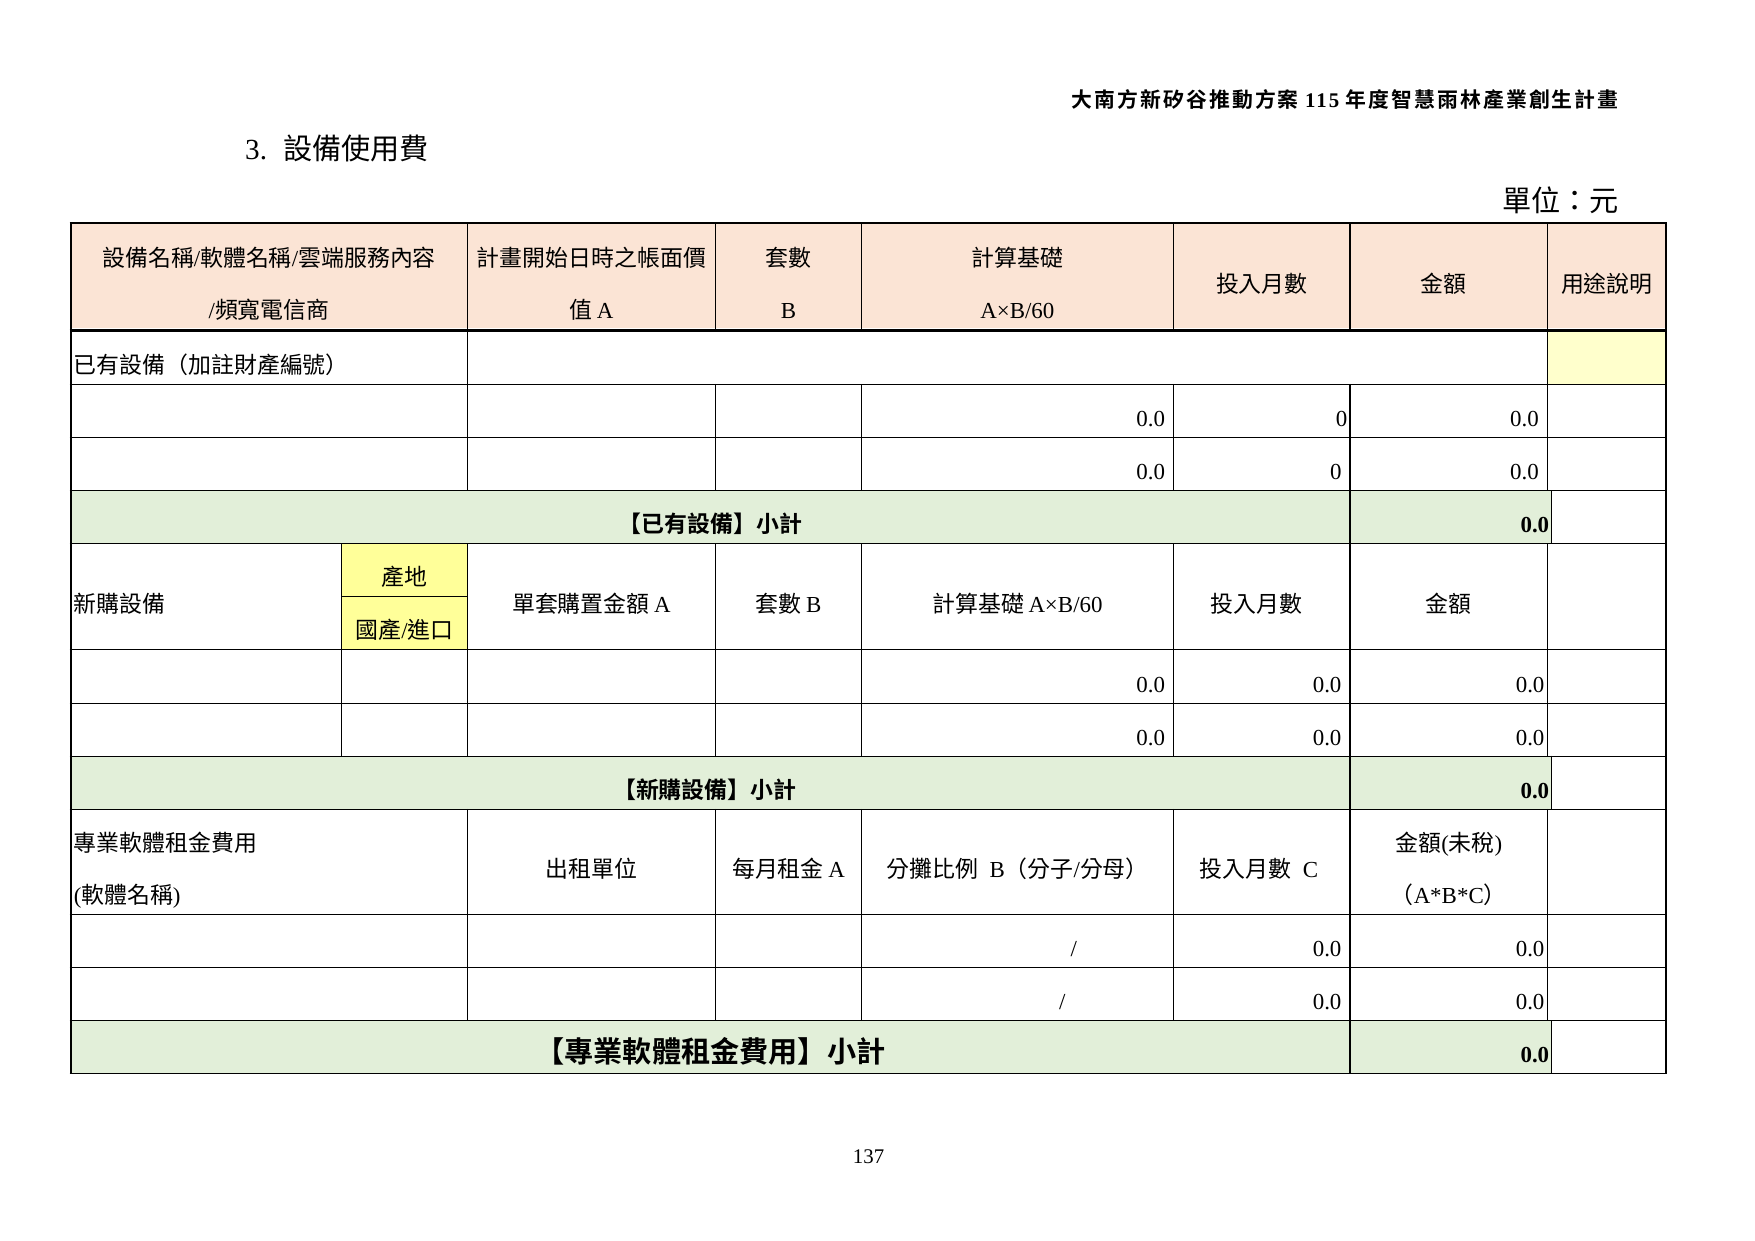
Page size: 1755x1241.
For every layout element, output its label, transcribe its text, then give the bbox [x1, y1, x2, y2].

table_cell 0.0 [1351, 650, 1547, 702]
table_cell 0 [1174, 385, 1349, 437]
table_cell 0.0 [1351, 491, 1551, 543]
table_cell [1552, 491, 1665, 543]
table_cell 套數B [716, 544, 861, 649]
table_cell [1548, 968, 1665, 1020]
table_cell 0.0 [1351, 704, 1547, 756]
table_cell 0.0 [862, 438, 1173, 490]
table_cell [468, 385, 715, 437]
table_cell [342, 650, 467, 702]
table_cell 國產/進口 [342, 597, 467, 649]
table_cell [468, 650, 715, 702]
table_cell 0.0 [1351, 915, 1547, 967]
table_cell [716, 385, 861, 437]
table_cell [716, 915, 861, 967]
table_cell 0.0 [1351, 1021, 1551, 1073]
table_cell [342, 704, 467, 756]
table_cell 金額(未稅)（A*B*C） [1351, 810, 1547, 914]
table_cell [468, 968, 715, 1020]
table_cell 每月租金A [716, 810, 861, 914]
table_cell 0.0 [1351, 385, 1547, 437]
table_cell 分攤比例 B（分子/分母） [862, 810, 1173, 914]
table_cell [72, 704, 341, 756]
table_cell 0.0 [1351, 438, 1547, 490]
table_cell 0.0 [1351, 968, 1547, 1020]
table_header 計畫開始日時之帳面價值A [468, 224, 715, 328]
table_cell [1548, 385, 1665, 437]
table_cell 0.0 [862, 385, 1173, 437]
table_cell [1552, 757, 1665, 809]
table_cell 投入月數 C [1174, 810, 1349, 914]
table_cell 0.0 [1174, 650, 1349, 702]
table_cell [1548, 915, 1665, 967]
table_cell [1552, 1021, 1665, 1073]
table_cell [72, 968, 467, 1020]
table_cell 【新購設備】小計 [72, 757, 1349, 809]
table_cell 投入月數 [1174, 544, 1349, 649]
table_cell [1548, 438, 1665, 490]
table_cell 新購設備 [72, 544, 341, 649]
table_cell 出租單位 [468, 810, 715, 914]
table_cell 0.0 [1174, 968, 1349, 1020]
table_cell / [862, 915, 1173, 967]
table_cell [468, 704, 715, 756]
table_cell [468, 915, 715, 967]
table_cell [72, 650, 341, 702]
table_header 金額 [1351, 224, 1547, 328]
table_cell [716, 650, 861, 702]
table_cell 0.0 [1174, 704, 1349, 756]
table_cell [1548, 544, 1665, 649]
table_cell [1548, 810, 1665, 914]
table_cell [72, 915, 467, 967]
table_cell [72, 385, 467, 437]
table_header 設備名稱/軟體名稱/雲端服務內容 /頻寬電信商 [72, 224, 467, 328]
table_cell [72, 438, 467, 490]
table_cell 0.0 [1351, 757, 1551, 809]
table_cell 0.0 [1174, 915, 1349, 967]
list 設備使用費 [168, 118, 1618, 170]
table_cell / [862, 968, 1173, 1020]
table_cell 【已有設備】小計 [72, 491, 1349, 543]
table_cell 專業軟體租金費用 (軟體名稱) [72, 810, 467, 914]
table_cell [1548, 332, 1665, 384]
table_cell [716, 704, 861, 756]
table_header 計算基礎 A×B/60 [862, 224, 1173, 328]
table_cell 產地 [342, 544, 467, 596]
text 單位：元 [245, 170, 1618, 222]
table_header 投入月數 [1174, 224, 1349, 328]
table_cell 已有設備（加註財產編號） [72, 332, 467, 384]
table_cell [468, 332, 1547, 384]
table_cell 計算基礎A×B/60 [862, 544, 1173, 649]
table_header 套數 B [716, 224, 861, 328]
table_cell [1548, 650, 1665, 702]
table_cell [716, 438, 861, 490]
table_cell [1548, 704, 1665, 756]
table_cell 0.0 [862, 650, 1173, 702]
table_cell 單套購置金額A [468, 544, 715, 649]
table_cell [716, 968, 861, 1020]
table_cell 0.0 [862, 704, 1173, 756]
table_header 用途說明 [1548, 224, 1665, 328]
table_cell 【專業軟體租金費用】小計 [72, 1021, 1349, 1073]
table_cell 0 [1174, 438, 1349, 490]
table_cell [468, 438, 715, 490]
table_cell 金額 [1351, 544, 1547, 649]
